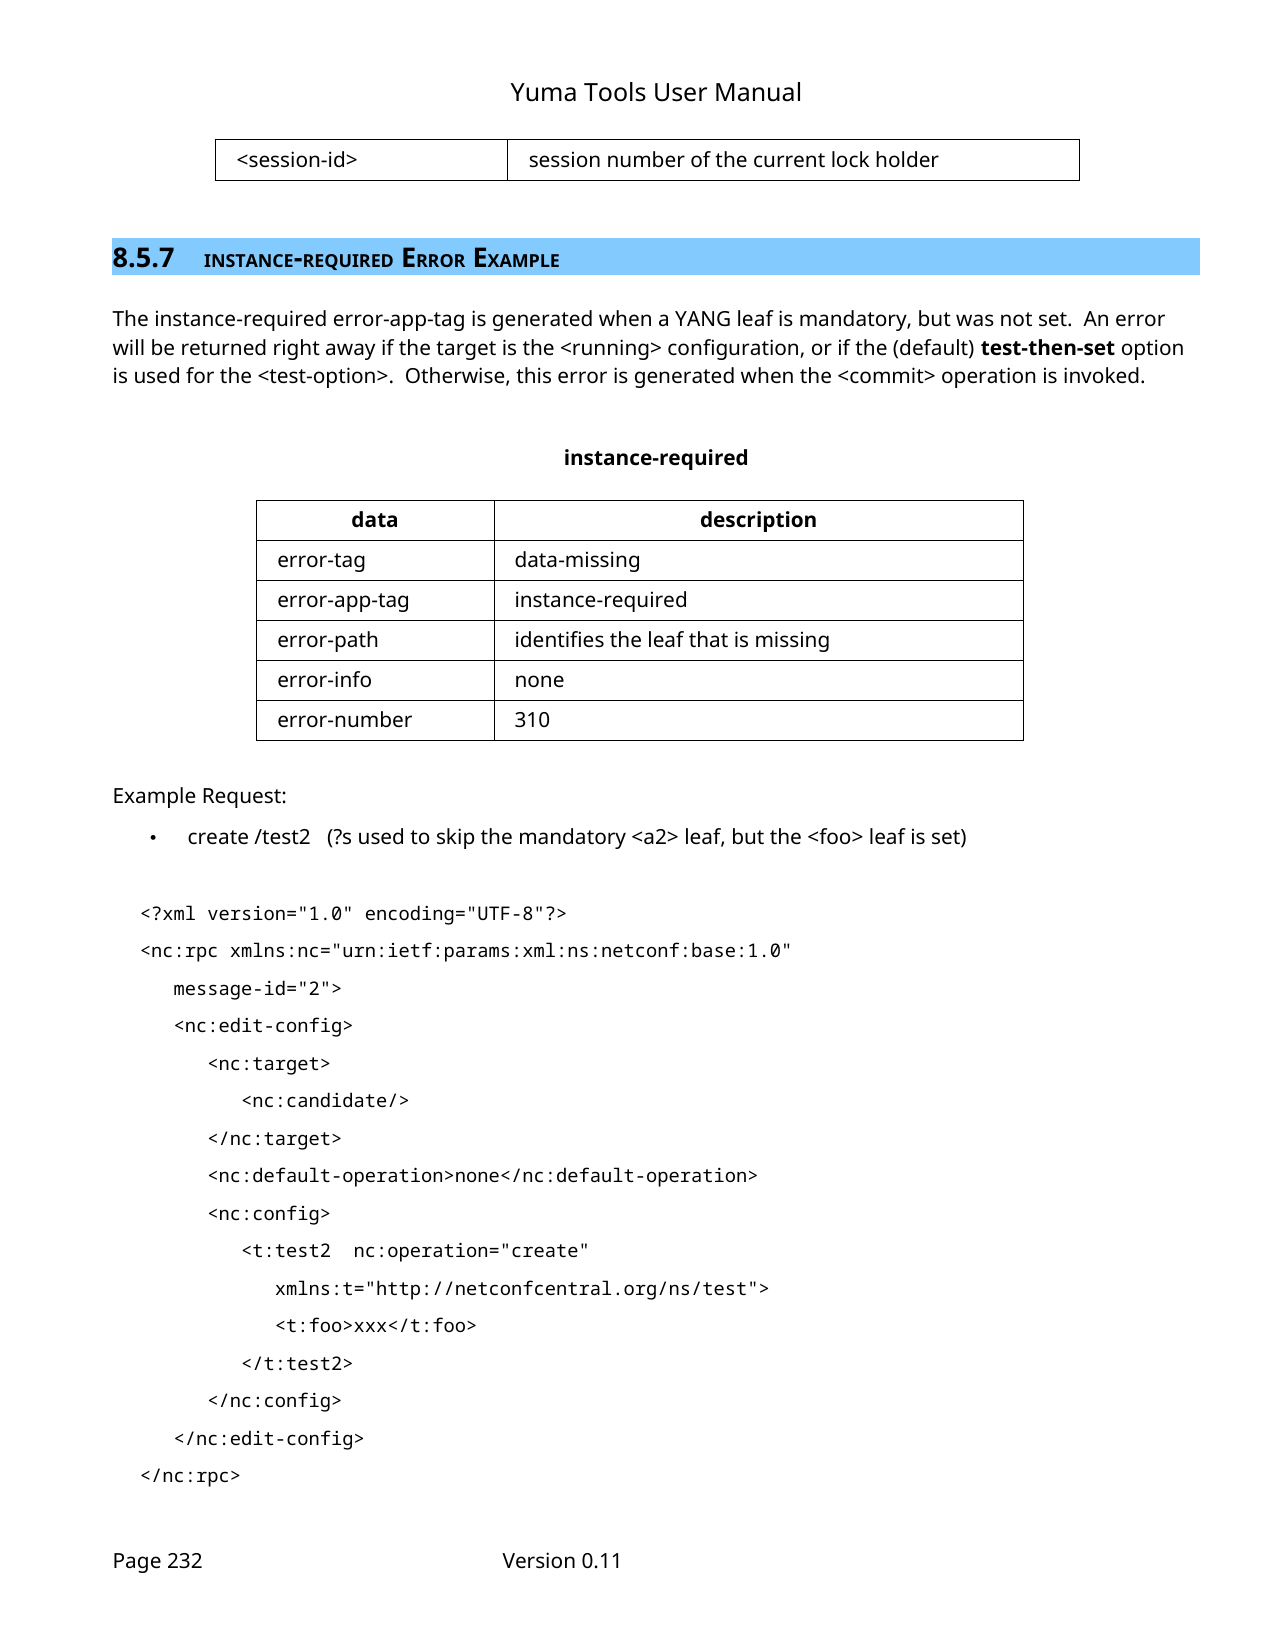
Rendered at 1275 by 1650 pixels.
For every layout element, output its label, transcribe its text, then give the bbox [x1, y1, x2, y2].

subtitle instance-required Error Example [112, 238, 1200, 275]
table_cell error-tag [257, 541, 494, 580]
text </nc:config> [139, 1388, 1200, 1413]
text Example Request: [112, 781, 1200, 809]
text The instance-required error-app-tag is generated when a YANG leaf is mandatory, but was not set. An error will be returned right away if the target is the <running> configuration, or if the (default) test-then-set option is used for the <test-option>. Otherwise, this error is generated when the <commit> operation is invoked. [112, 304, 1200, 389]
table_cell 310 [495, 701, 1023, 740]
text <nc:target> [139, 1050, 1200, 1076]
text <t:foo>xxx</t:foo> [139, 1313, 1200, 1338]
text <nc:default-operation>none</nc:default-operation> [139, 1163, 1200, 1188]
table_header data [257, 501, 494, 540]
text <nc:config> [139, 1200, 1200, 1226]
table_header description [495, 501, 1023, 540]
text </t:test2> [139, 1350, 1200, 1376]
table_cell <session-id> [216, 140, 507, 179]
table_cell error-info [257, 661, 494, 700]
text xmlns:t="http://netconfcentral.org/ns/test"> [139, 1275, 1200, 1301]
text <nc:rpc xmlns:nc="urn:ietf:params:xml:ns:netconf:base:1.0" [139, 938, 1200, 963]
text <nc:candidate/> [139, 1088, 1200, 1113]
table_cell session number of the current lock holder [508, 140, 1079, 179]
text </nc:rpc> [139, 1463, 1200, 1488]
text </nc:target> [139, 1125, 1200, 1151]
text message-id="2"> [139, 975, 1200, 1001]
text </nc:edit-config> [139, 1425, 1200, 1451]
table_cell error-app-tag [257, 581, 494, 620]
subtitle instance-required [127, 443, 1185, 471]
table_cell identifies the leaf that is missing [495, 621, 1023, 660]
table_cell instance-required [495, 581, 1023, 620]
list create /test2 (?s used to skip the mandatory <a2> leaf, but the <foo> leaf is set) [150, 822, 1200, 850]
table_cell error-number [257, 701, 494, 740]
text <nc:edit-config> [139, 1013, 1200, 1038]
text <t:test2 nc:operation="create" [139, 1238, 1200, 1263]
table_cell none [495, 661, 1023, 700]
table_cell data-missing [495, 541, 1023, 580]
table_cell error-path [257, 621, 494, 660]
text <?xml version="1.0" encoding="UTF-8"?> [139, 900, 1200, 926]
